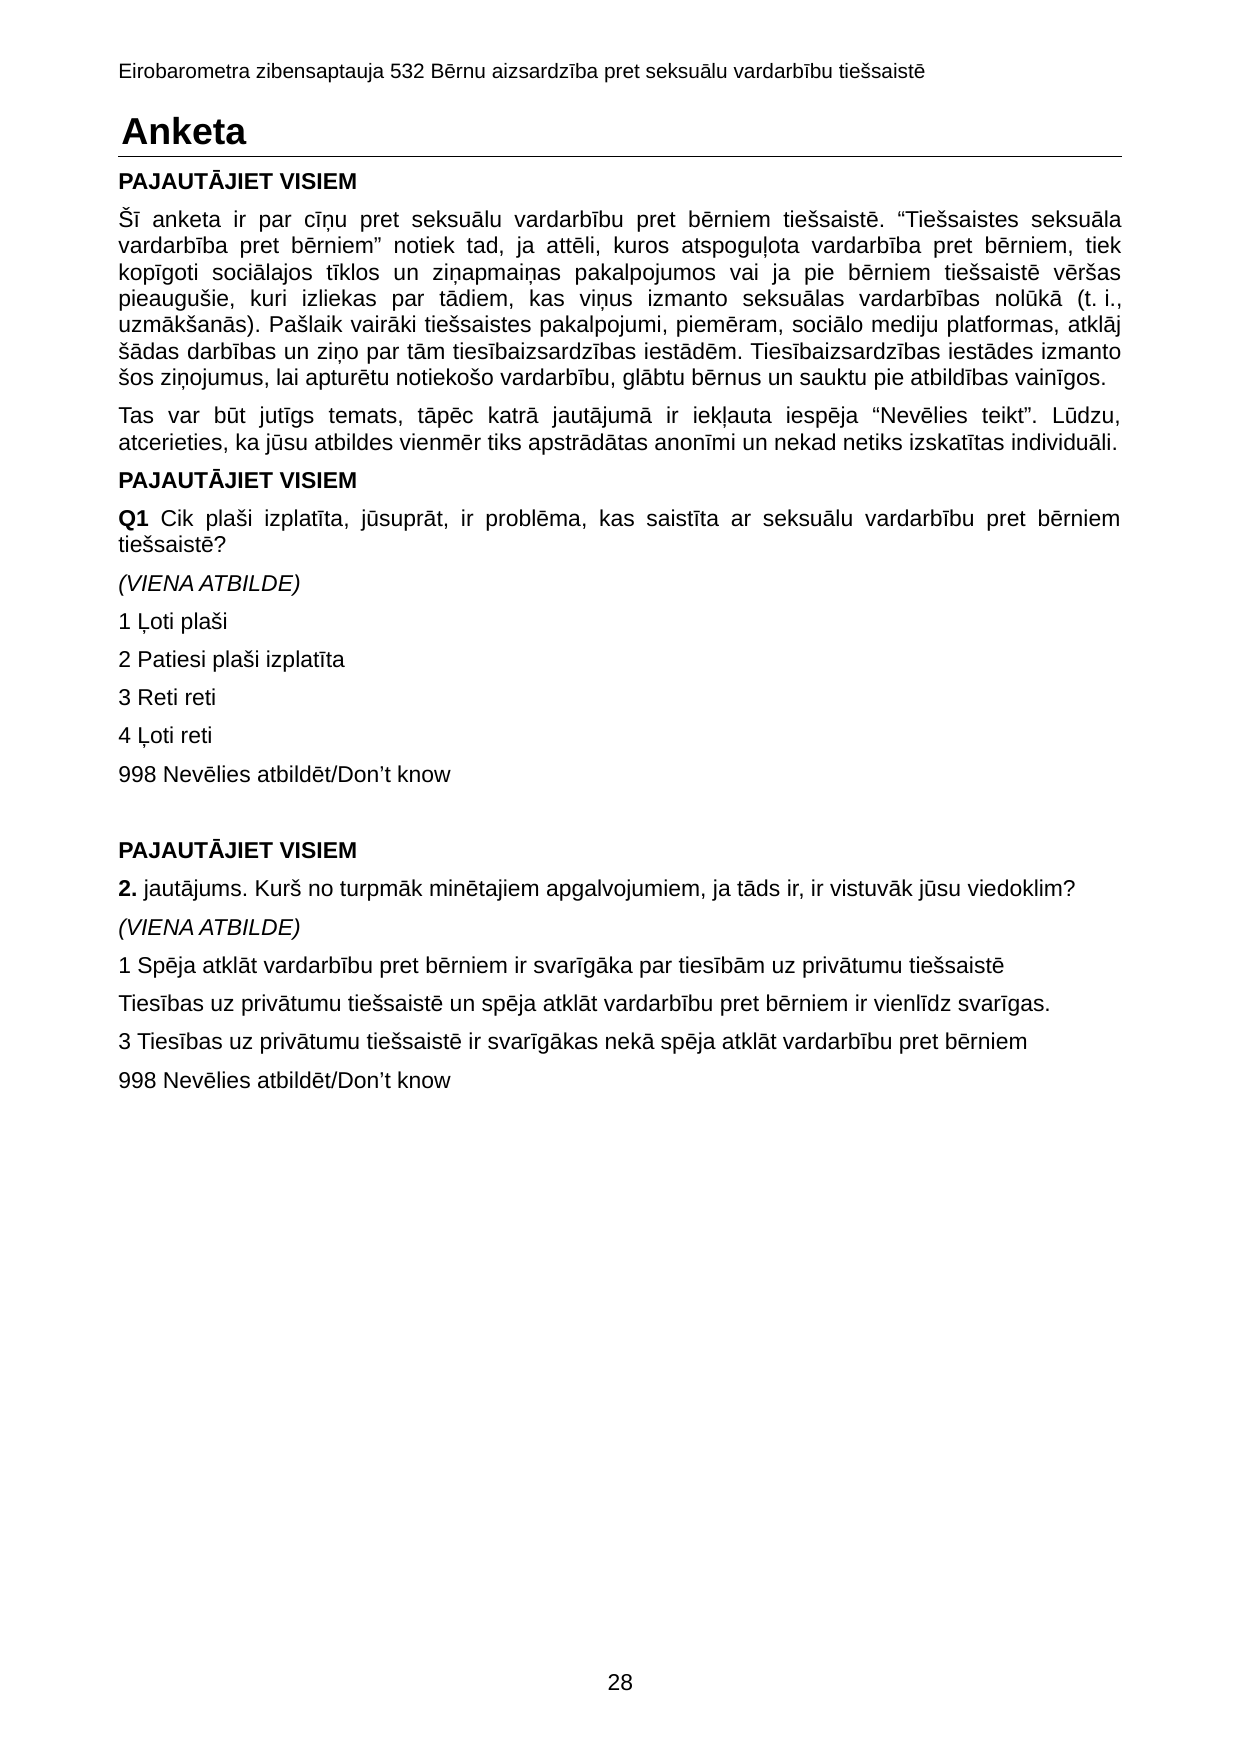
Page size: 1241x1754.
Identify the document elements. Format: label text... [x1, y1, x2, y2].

text 1 Ļoti plaši [118, 608, 1122, 634]
text (VIENA ATBILDE) [118, 569, 1122, 596]
text PAJAUTĀJIET VISIEM [118, 837, 1122, 863]
text 2 Patiesi plaši izplatīta [118, 646, 1122, 672]
text 1 Spēja atklāt vardarbību pret bērniem ir svarīgāka par tiesībām uz privātumu tiešsaistē [118, 952, 1122, 978]
text PAJAUTĀJIET VISIEM [118, 168, 1122, 194]
text 2. jautājums. Kurš no turpmāk minētajiem apgalvojumiem, ja tāds ir, ir vistuvāk jūsu viedoklim? [118, 875, 1122, 902]
text 998 Nevēlies atbildēt/Don’t know [118, 761, 1122, 787]
text PAJAUTĀJIET VISIEM [118, 467, 1122, 493]
text Tas var būt jutīgs temats, tāpēc katrā jautājumā ir iekļauta iespēja “Nevēlies teikt”. Lūdzu, atcerieties, ka jūsu atbildes vienmēr tiks apstrādātas anonīmi un nekad netiks izskatītas individuāli. [118, 402, 1122, 455]
text 4 Ļoti reti [118, 722, 1122, 749]
text 3 Reti reti [118, 684, 1122, 711]
text Šī anketa ir par cīņu pret seksuālu vardarbību pret bērniem tiešsaistē. “Tiešsaistes seksuāla vardarbība pret bērniem” notiek tad, ja attēli, kuros atspoguļota vardarbība pret bērniem, tiek kopīgoti sociālajos tīklos un ziņapmaiņas pakalpojumos vai ja pie bērniem tiešsaistē vēršas pieaugušie, kuri izliekas par tādiem, kas viņus izmanto seksuālas vardarbības nolūkā (t. i., uzmākšanās). Pašlaik vairāki tiešsaistes pakalpojumi, piemēram, sociālo mediju platformas, atklāj šādas darbības un ziņo par tām tiesībaizsardzības iestādēm. Tiesībaizsardzības iestādes izmanto šos ziņojumus, lai apturētu notiekošo vardarbību, glābtu bērnus un sauktu pie atbildības vainīgos. [118, 206, 1122, 390]
text 998 Nevēlies atbildēt/Don’t know [118, 1067, 1122, 1093]
subtitle Anketa [118, 107, 1122, 156]
text Tiesības uz privātumu tiešsaistē un spēja atklāt vardarbību pret bērniem ir vienlīdz svarīgas. [118, 990, 1122, 1016]
text (VIENA ATBILDE) [118, 914, 1122, 940]
text Q1 Cik plaši izplatīta, jūsuprāt, ir problēma, kas saistīta ar seksuālu vardarbību pret bērniem tiešsaistē? [118, 505, 1122, 558]
text 3 Tiesības uz privātumu tiešsaistē ir svarīgākas nekā spēja atklāt vardarbību pret bērniem [118, 1028, 1122, 1055]
